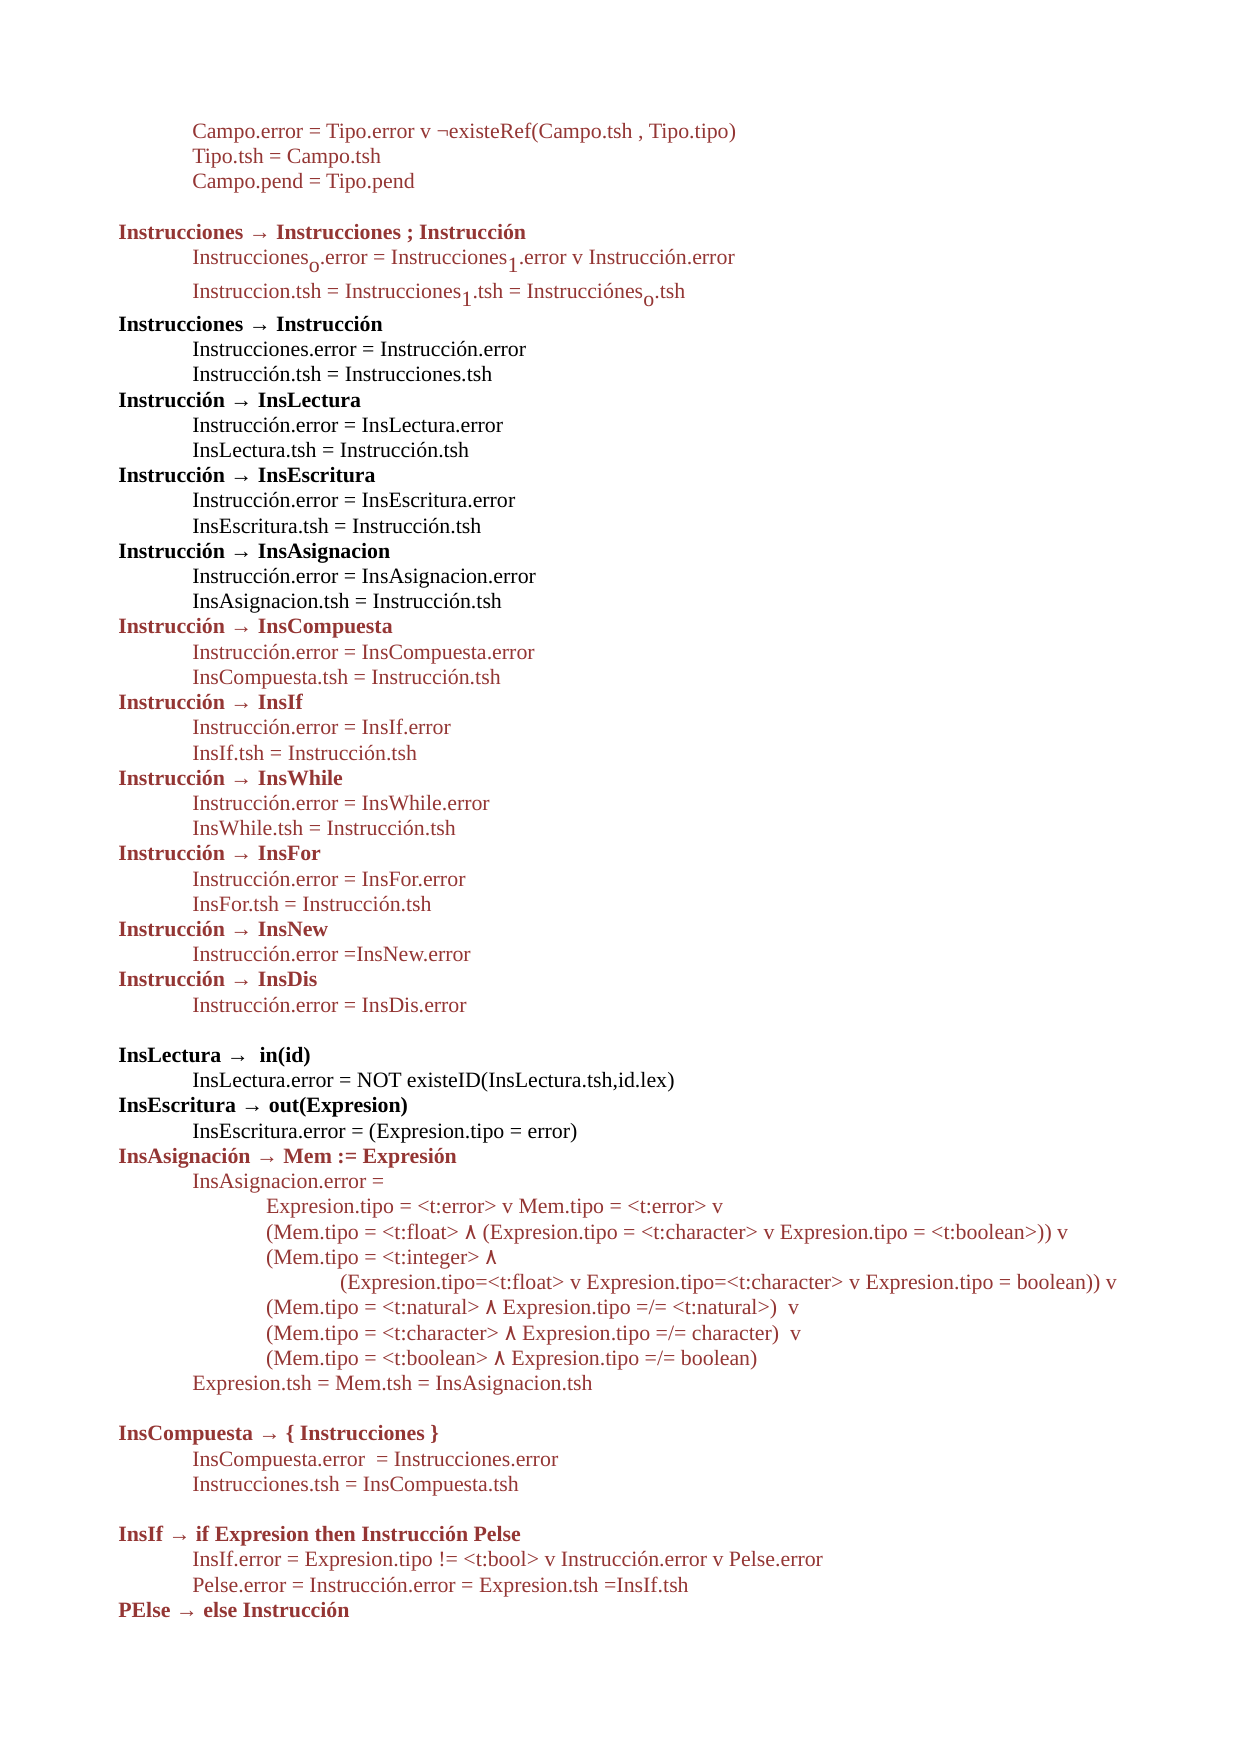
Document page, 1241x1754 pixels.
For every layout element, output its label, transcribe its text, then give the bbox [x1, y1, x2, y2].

text InsCompuesta → { Instrucciones } [118, 1420, 1122, 1446]
text Instrucción → InsAsignacion [118, 538, 1122, 563]
text Instrucciones → Instrucción [118, 311, 1122, 336]
text (Mem.tipo = <t:character> ٨ Expresion.tipo =/= character) v [118, 1319, 1122, 1345]
text Expresion.tipo = <t:error> v Mem.tipo = <t:error> v [118, 1193, 1122, 1218]
text Instrucción.error = InsLectura.error [118, 412, 1122, 437]
text (Expresion.tipo=<t:float> v Expresion.tipo=<t:character> v Expresion.tipo = boolean)) v [118, 1269, 1122, 1294]
text InsEscritura.tsh = Instrucción.tsh [118, 513, 1122, 538]
text (Mem.tipo = <t:integer> ٨ [118, 1244, 1122, 1269]
text Pelse.error = Instrucción.error = Expresion.tsh =InsIf.tsh [118, 1572, 1122, 1597]
text Instrucciones → Instrucciones ; Instrucción [118, 219, 1122, 244]
text Instrucción.error = InsEscritura.error [118, 487, 1122, 513]
text InsEscritura.error = (Expresion.tipo = error) [118, 1118, 1122, 1143]
text Instrucción → InsFor [118, 840, 1122, 866]
text InsAsignación → Mem := Expresión [118, 1143, 1122, 1168]
text (Mem.tipo = <t:natural> ٨ Expresion.tipo =/= <t:natural>) v [118, 1294, 1122, 1319]
text InsWhile.tsh = Instrucción.tsh [118, 815, 1122, 840]
text InsAsignacion.tsh = Instrucción.tsh [118, 588, 1122, 613]
text InsLectura.tsh = Instrucción.tsh [118, 437, 1122, 462]
text Campo.pend = Tipo.pend [192, 168, 1122, 194]
text Instrucción.error = InsCompuesta.error [118, 639, 1122, 664]
text Instrucciones.error = Instrucción.error [118, 336, 1122, 361]
text Instrucción → InsIf [118, 689, 1122, 714]
text Instruccioneso.error = Instrucciones1.error v Instrucción.error [118, 244, 1122, 278]
text Instrucción.error = InsWhile.error [118, 790, 1122, 815]
text InsLectura → in(id) [118, 1042, 1122, 1067]
text Instrucción.error = InsIf.error [118, 714, 1122, 739]
text Expresion.tsh = Mem.tsh = InsAsignacion.tsh [118, 1370, 1122, 1395]
text Instruccion.tsh = Instrucciones1.tsh = Instruccióneso.tsh [118, 278, 1122, 311]
text Campo.error = Tipo.error v ¬existeRef(Campo.tsh , Tipo.tipo) [192, 118, 1122, 143]
text Instrucción.error =InsNew.error [118, 941, 1122, 966]
text InsIf.error = Expresion.tipo != <t:bool> v Instrucción.error v Pelse.error [118, 1546, 1122, 1572]
text InsEscritura → out(Expresion) [118, 1092, 1122, 1118]
text InsIf → if Expresion then Instrucción Pelse [118, 1521, 1122, 1546]
text (Mem.tipo = <t:boolean> ٨ Expresion.tipo =/= boolean) [118, 1345, 1122, 1370]
text PElse → else Instrucción [118, 1597, 1122, 1622]
text InsCompuesta.error = Instrucciones.error [118, 1446, 1122, 1471]
text InsFor.tsh = Instrucción.tsh [118, 891, 1122, 916]
text Instrucción → InsNew [118, 916, 1122, 941]
text Instrucción → InsLectura [118, 387, 1122, 412]
text InsCompuesta.tsh = Instrucción.tsh [118, 664, 1122, 689]
text Tipo.tsh = Campo.tsh [192, 143, 1122, 168]
text Instrucción.error = InsFor.error [118, 866, 1122, 891]
text Instrucción → InsDis [118, 966, 1122, 992]
text Instrucción.tsh = Instrucciones.tsh [118, 361, 1122, 387]
text (Mem.tipo = <t:float> ٨ (Expresion.tipo = <t:character> v Expresion.tipo = <t:boolean>)) v [118, 1218, 1122, 1244]
text Instrucción.error = InsDis.error [118, 992, 1122, 1017]
text Instrucción → InsCompuesta [118, 613, 1122, 639]
text InsLectura.error = NOT existeID(InsLectura.tsh,id.lex) [118, 1067, 1122, 1092]
text InsIf.tsh = Instrucción.tsh [118, 739, 1122, 765]
text Instrucción.error = InsAsignacion.error [118, 563, 1122, 588]
text InsAsignacion.error = [118, 1168, 1122, 1193]
text Instrucción → InsWhile [118, 765, 1122, 790]
text Instrucción → InsEscritura [118, 462, 1122, 487]
text Instrucciones.tsh = InsCompuesta.tsh [118, 1471, 1122, 1496]
